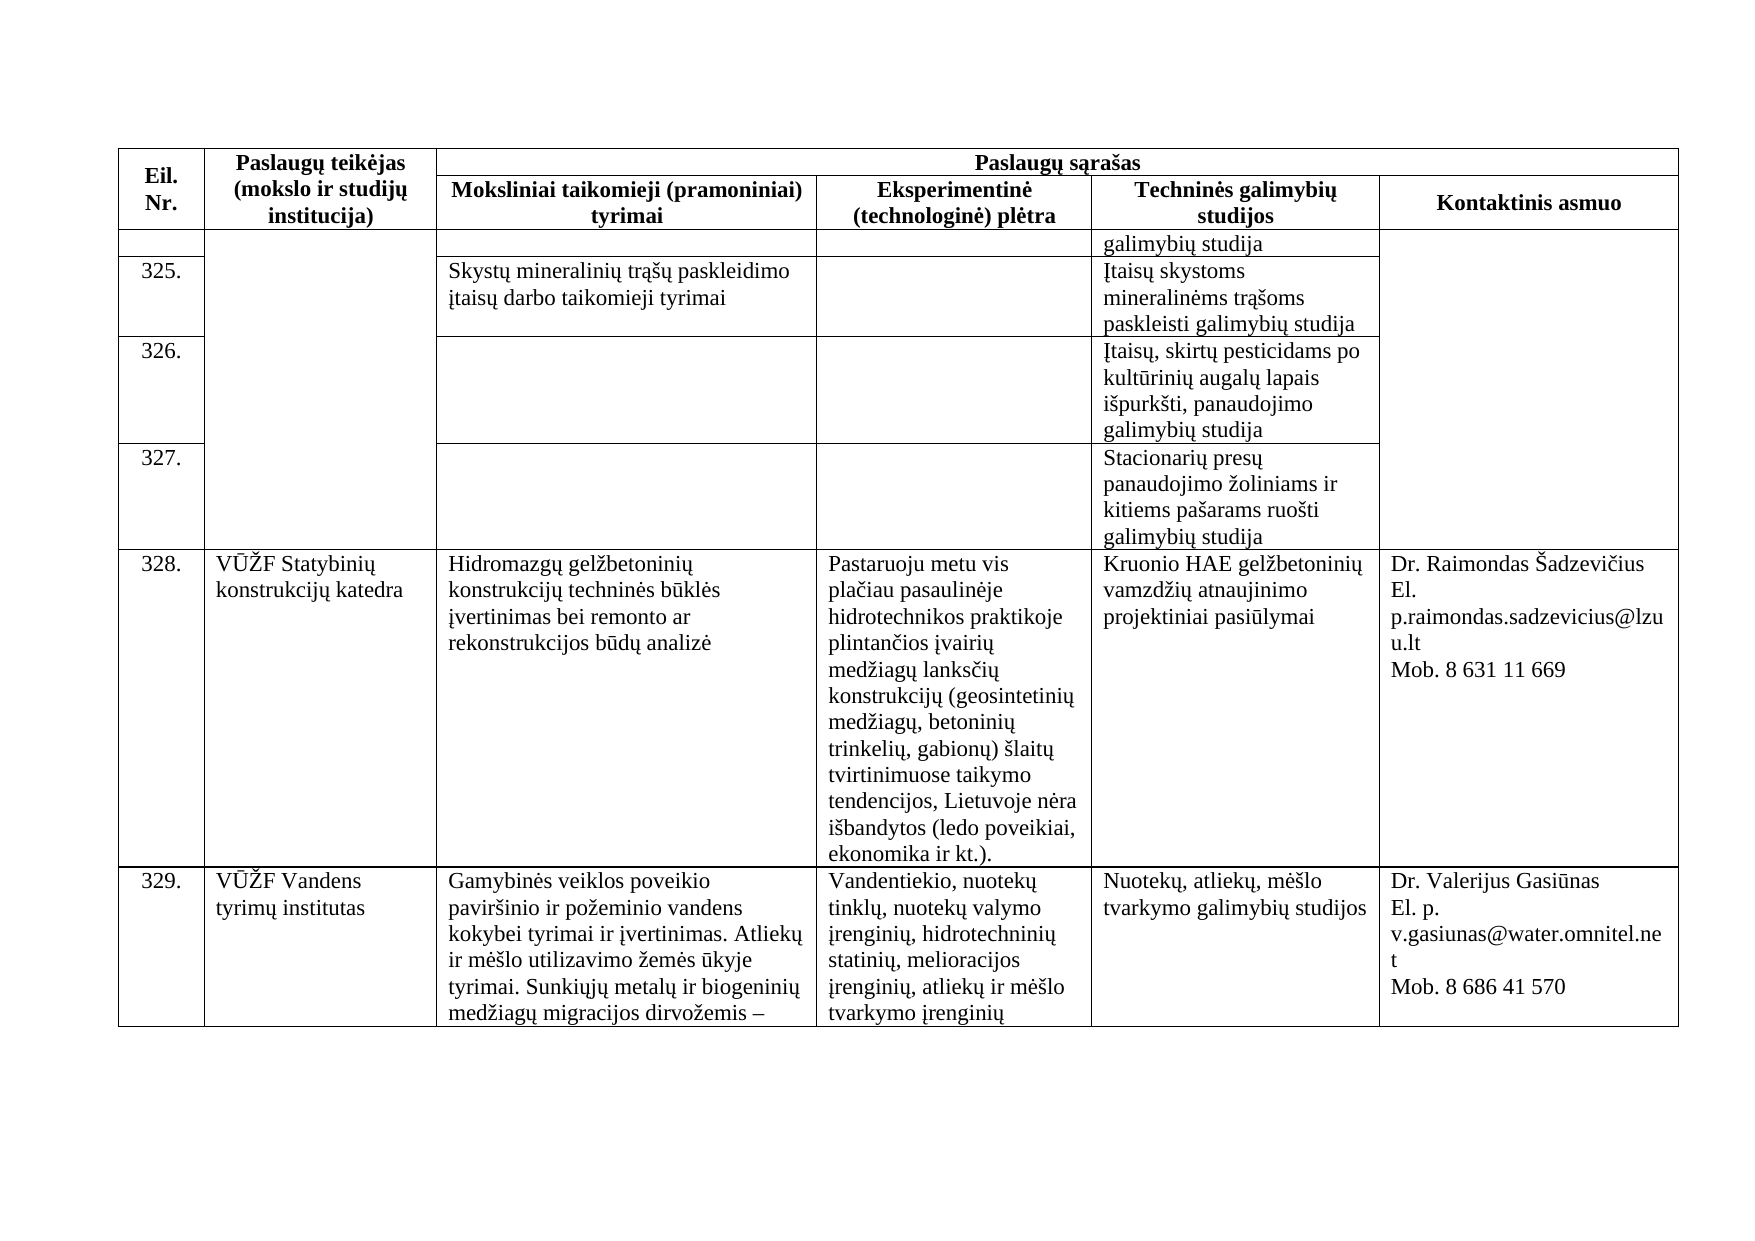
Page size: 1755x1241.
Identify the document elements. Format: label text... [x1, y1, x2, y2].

table_cell Pastaruoju metu vis plačiau pasaulinėje hidrotechnikos praktikoje plintančios įvairių medžiagų lanksčių konstrukcijų (geosintetinių medžiagų, betoninių trinkelių, gabionų) šlaitų tvirtinimuose taikymo tendencijos, Lietuvoje nėra išbandytos (ledo poveikiai, ekonomika ir kt.). [817, 550, 1091, 866]
table_cell VŪŽF Statybinių konstrukcijų katedra [205, 550, 436, 866]
table_cell [119, 230, 204, 256]
table_cell Eksperimentinė (technologinė) plėtra [817, 176, 1091, 229]
table_cell [437, 444, 816, 549]
table_cell galimybių studija [1092, 230, 1379, 256]
table_cell Dr. Valerijus Gasiūnas El. p. v.gasiunas@water.omnitel.net Mob. 8 686 41 570 [1380, 868, 1678, 1026]
table_cell Kruonio HAE gelžbetoninių vamzdžių atnaujinimo projektiniai pasiūlymai [1092, 550, 1379, 866]
table_cell 326. [119, 337, 204, 443]
table_cell Dr. Raimondas Šadzevičius El. p.raimondas.sadzevicius@lzuu.lt Mob. 8 631 11 669 [1380, 550, 1678, 866]
table_cell Gamybinės veiklos poveikio paviršinio ir požeminio vandens kokybei tyrimai ir įvertinimas. Atliekų ir mėšlo utilizavimo žemės ūkyje tyrimai. Sunkiųjų metalų ir biogeninių medžiagų migracijos dirvožemis – [437, 868, 816, 1026]
table_cell 325. [119, 257, 204, 336]
table_cell 329. [119, 868, 204, 1026]
table_header Paslaugų teikėjas (mokslo ir studijų institucija) [205, 149, 436, 229]
table_cell Vandentiekio, nuotekų tinklų, nuotekų valymo įrenginių, hidrotechninių statinių, melioracijos įrenginių, atliekų ir mėšlo tvarkymo įrenginių [817, 868, 1091, 1026]
table_cell Stacionarių presų panaudojimo žoliniams ir kitiems pašarams ruošti galimybių studija [1092, 444, 1379, 549]
table_cell [817, 337, 1091, 443]
table_header Eil. Nr. [119, 149, 204, 229]
table_cell [817, 257, 1091, 336]
table_cell Kontaktinis asmuo [1380, 176, 1678, 229]
table_cell 328. [119, 550, 204, 866]
table_cell Techninės galimybių studijos [1092, 176, 1379, 229]
table_cell VŪŽF Vandens tyrimų institutas [205, 868, 436, 1026]
table_cell Įtaisų, skirtų pesticidams po kultūrinių augalų lapais išpurkšti, panaudojimo galimybių studija [1092, 337, 1379, 443]
table_header Paslaugų sąrašas [437, 149, 1678, 175]
table_cell [205, 230, 436, 549]
table_cell [1380, 230, 1678, 549]
table_cell Moksliniai taikomieji (pramoniniai) tyrimai [437, 176, 816, 229]
table_cell Skystų mineralinių trąšų paskleidimo įtaisų darbo taikomieji tyrimai [437, 257, 816, 336]
table_cell 327. [119, 444, 204, 549]
table_cell [437, 337, 816, 443]
table_cell Įtaisų skystoms mineralinėms trąšoms paskleisti galimybių studija [1092, 257, 1379, 336]
table_cell [437, 230, 816, 256]
table_cell Hidromazgų gelžbetoninių konstrukcijų techninės būklės įvertinimas bei remonto ar rekonstrukcijos būdų analizė [437, 550, 816, 866]
table_cell Nuotekų, atliekų, mėšlo tvarkymo galimybių studijos [1092, 868, 1379, 1026]
table_cell [817, 230, 1091, 256]
table_cell [817, 444, 1091, 549]
